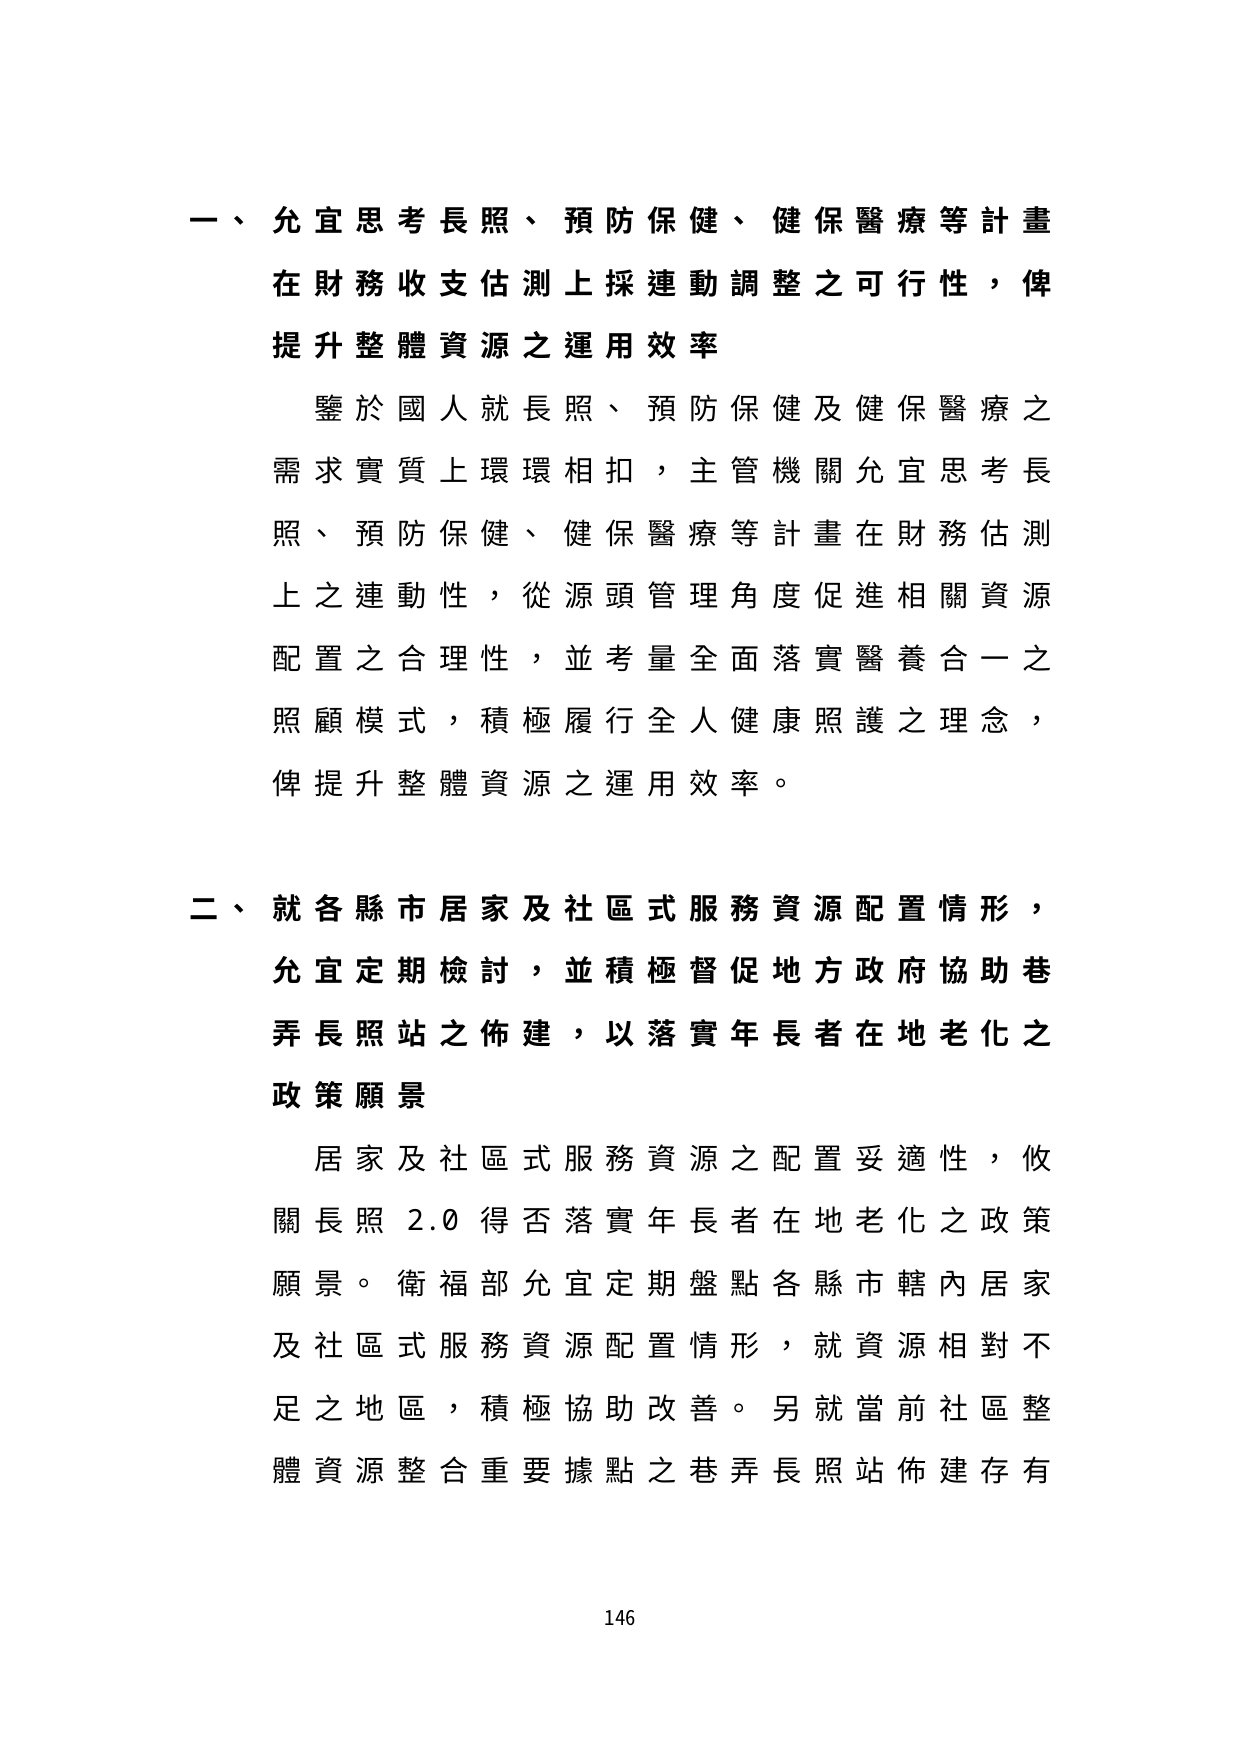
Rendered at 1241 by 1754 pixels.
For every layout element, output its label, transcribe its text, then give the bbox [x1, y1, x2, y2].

text 二、就各縣市居家及社區式服務資源配置情形，允宜定期檢討，並積極督促地方政府協助巷弄長照站之佈建，以落實年長者在地老化之政策願景 [183, 865, 1058, 1115]
text 鑒於國人就長照、預防保健及健保醫療之需求實質上環環相扣，主管機關允宜思考長照、預防保健、健保醫療等計畫在財務估測上之連動性，從源頭管理角度促進相關資源配置之合理性，並考量全面落實醫養合一之照顧模式，積極履行全人健康照護之理念，俾提升整體資源之運用效率。 [242, 365, 1058, 802]
text 一、允宜思考長照、預防保健、健保醫療等計畫在財務收支估測上採連動調整之可行性，俾提升整體資源之運用效率 [183, 177, 1058, 365]
text 居家及社區式服務資源之配置妥適性，攸關長照2.0得否落實年長者在地老化之政策願景。衛福部允宜定期盤點各縣市轄內居家及社區式服務資源配置情形，就資源相對不足之地區，積極協助改善。另就當前社區整體資源整合重要據點之巷弄長照站佈建存有 [242, 1115, 1058, 1490]
